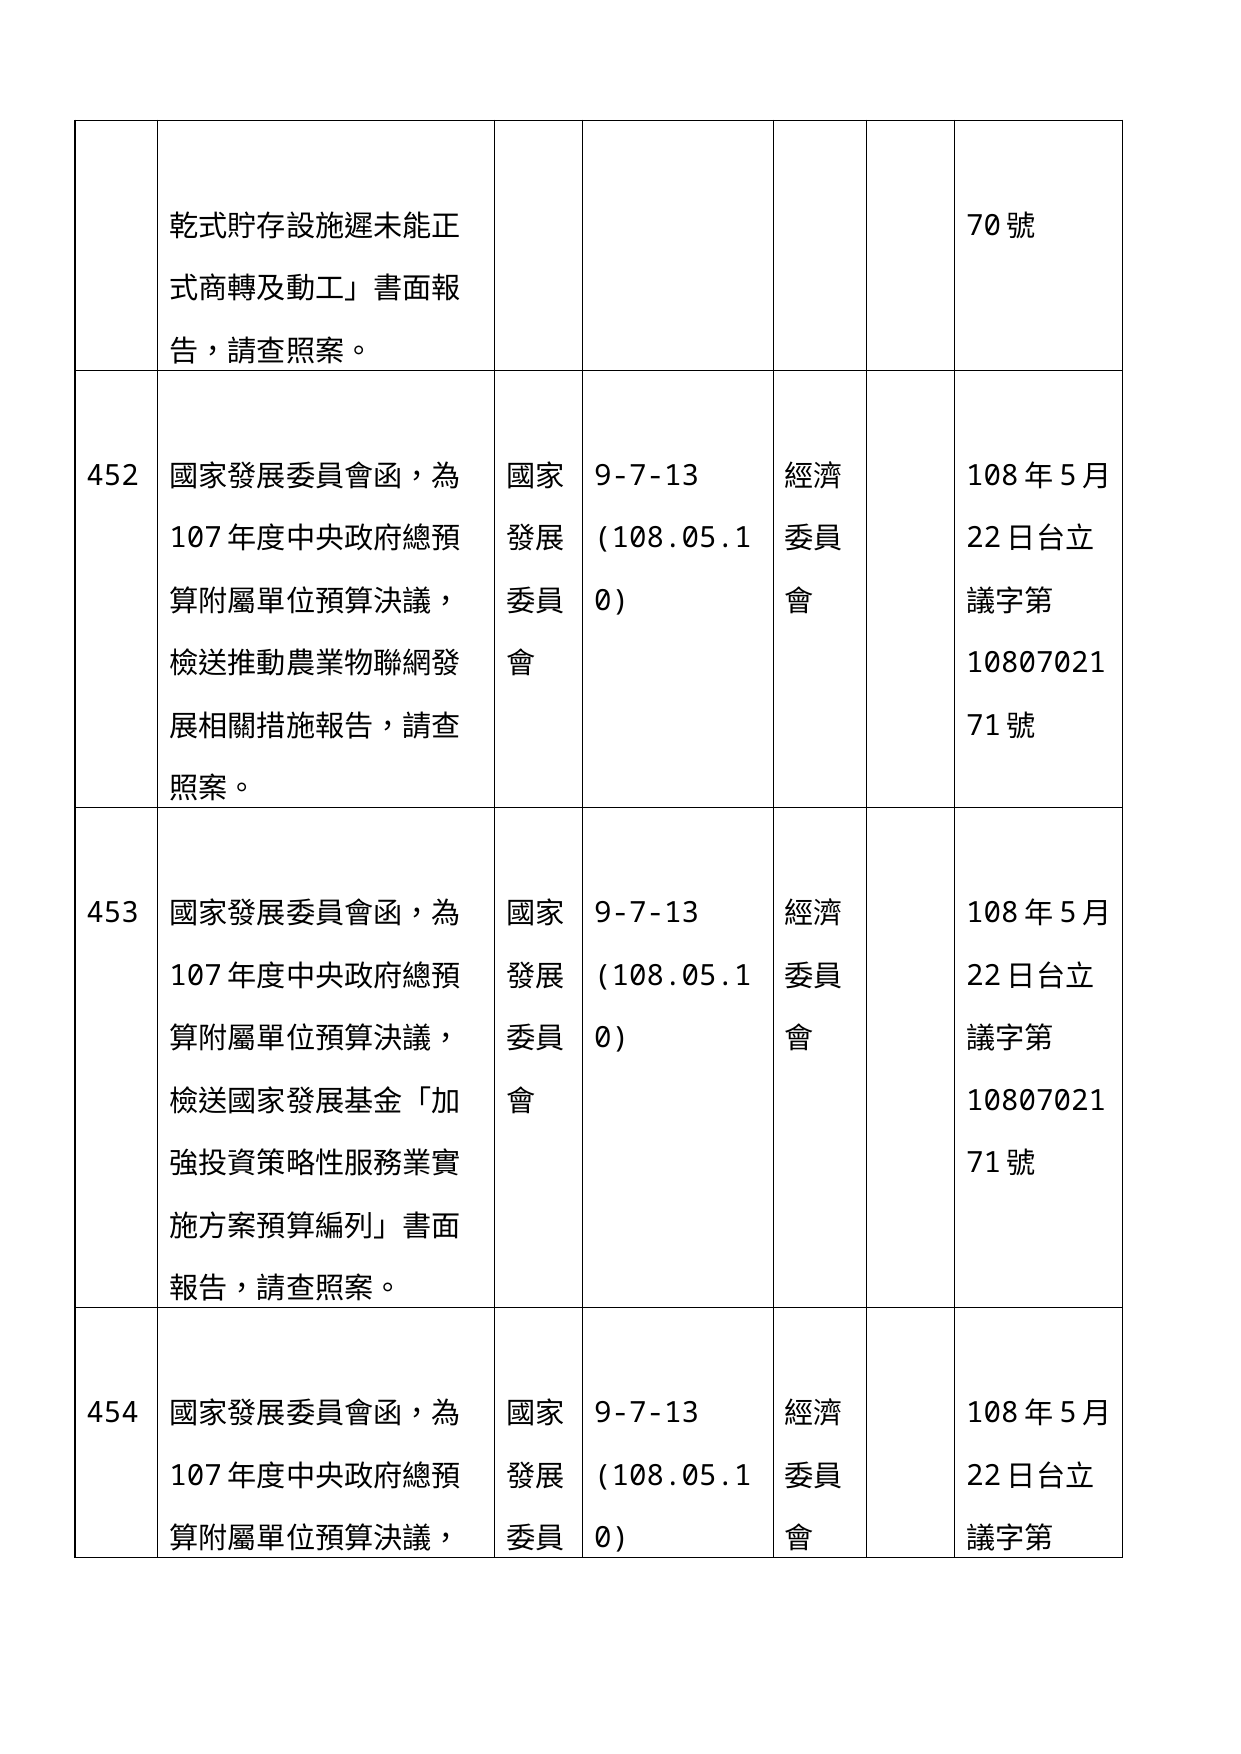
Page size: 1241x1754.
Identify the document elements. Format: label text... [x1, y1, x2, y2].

table_cell 國家發展委員 [495, 1308, 582, 1557]
table_cell [867, 121, 954, 369]
table_cell [583, 121, 773, 369]
table_cell 國家發展委員會 [495, 808, 582, 1307]
table_cell 9-7-13 (108.05.10) [583, 1308, 773, 1557]
table_cell 經濟委員會 [774, 371, 866, 807]
table_cell 國家發展委員會函，為107年度中央政府總預算附屬單位預算決議，檢送推動農業物聯網發展相關措施報告，請查照案。 [158, 371, 494, 807]
table_cell [76, 121, 157, 369]
table_cell [867, 808, 954, 1307]
table_cell 453 [76, 808, 157, 1307]
table_cell 經濟委員會 [774, 1308, 866, 1557]
table_cell 經濟委員會 [774, 808, 866, 1307]
table_cell 9-7-13 (108.05.10) [583, 371, 773, 807]
table_cell [867, 1308, 954, 1557]
table_cell 108年5月22日台立議字第1080702171號 [955, 808, 1122, 1307]
table_cell 108年5月22日台立議字第 [955, 1308, 1122, 1557]
table_cell 454 [76, 1308, 157, 1557]
table_cell 國家發展委員會函，為107年度中央政府總預算附屬單位預算決議，檢送國家發展基金「加強投資策略性服務業實施方案預算編列」書面報告，請查照案。 [158, 808, 494, 1307]
table_cell 國家發展委員會函，為107年度中央政府總預算附屬單位預算決議， [158, 1308, 494, 1557]
table_cell 452 [76, 371, 157, 807]
table_cell 108年5月22日台立議字第1080702171號 [955, 371, 1122, 807]
table_cell [774, 121, 866, 369]
table_cell [495, 121, 582, 369]
table_cell 乾式貯存設施遲未能正式商轉及動工」書面報告，請查照案。 [158, 121, 494, 369]
table_cell [867, 371, 954, 807]
table_cell 70號 [955, 121, 1122, 369]
table_cell 9-7-13 (108.05.10) [583, 808, 773, 1307]
table_cell 國家發展委員會 [495, 371, 582, 807]
